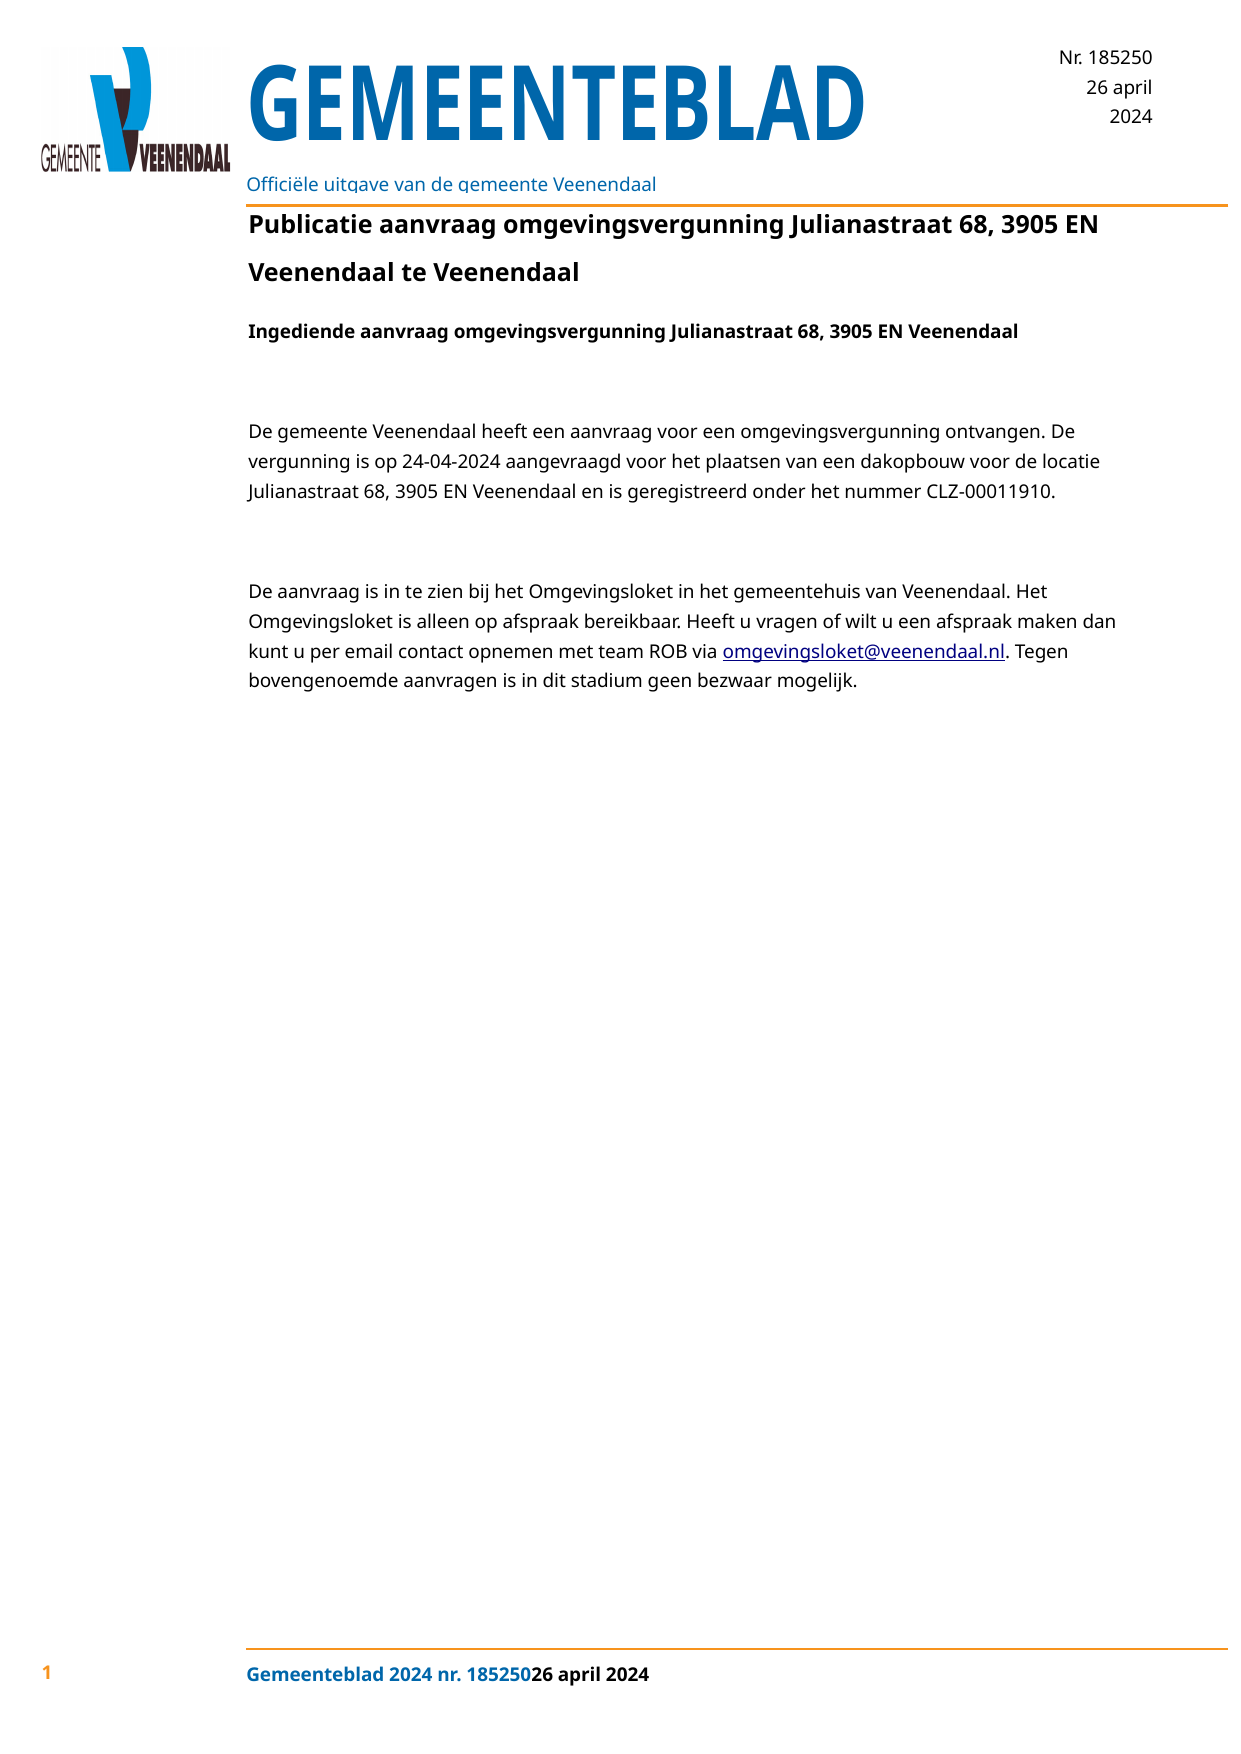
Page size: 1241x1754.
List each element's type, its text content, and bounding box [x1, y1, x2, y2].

picture [41, 47, 130, 172]
text Publicatie aanvraag omgevingsvergunning Julianastraat 68, 3905 EN Veenendaal te Veenendaal [248, 207, 1152, 288]
picture [123, 47, 231, 172]
text De gemeente Veenendaal heeft een aanvraag voor een omgevingsvergunning ontvangen. De vergunning is op 24-04-2024 aangevraagd voor het plaatsen van een dakopbouw voor de locatie Julianastraat 68, 3905 EN Veenendaal en is geregistreerd onder het nummer CLZ-00011910. [248, 419, 1152, 504]
text De aanvraag is in te zien bij het Omgevingsloket in het gemeentehuis van Veenendaal. Het Omgevingsloket is alleen op afspraak bereikbaar. Heeft u vragen of wilt u een afspraak maken dan kunt u per email contact opnemen met team ROB via omgevingsloket@veenendaal.nl. Tegen bovengenoemde aanvragen is in dit stadium geen bezwaar mogelijk. [248, 579, 1152, 693]
text Ingediende aanvraag omgevingsvergunning Julianastraat 68, 3905 EN Veenendaal [248, 318, 1152, 344]
